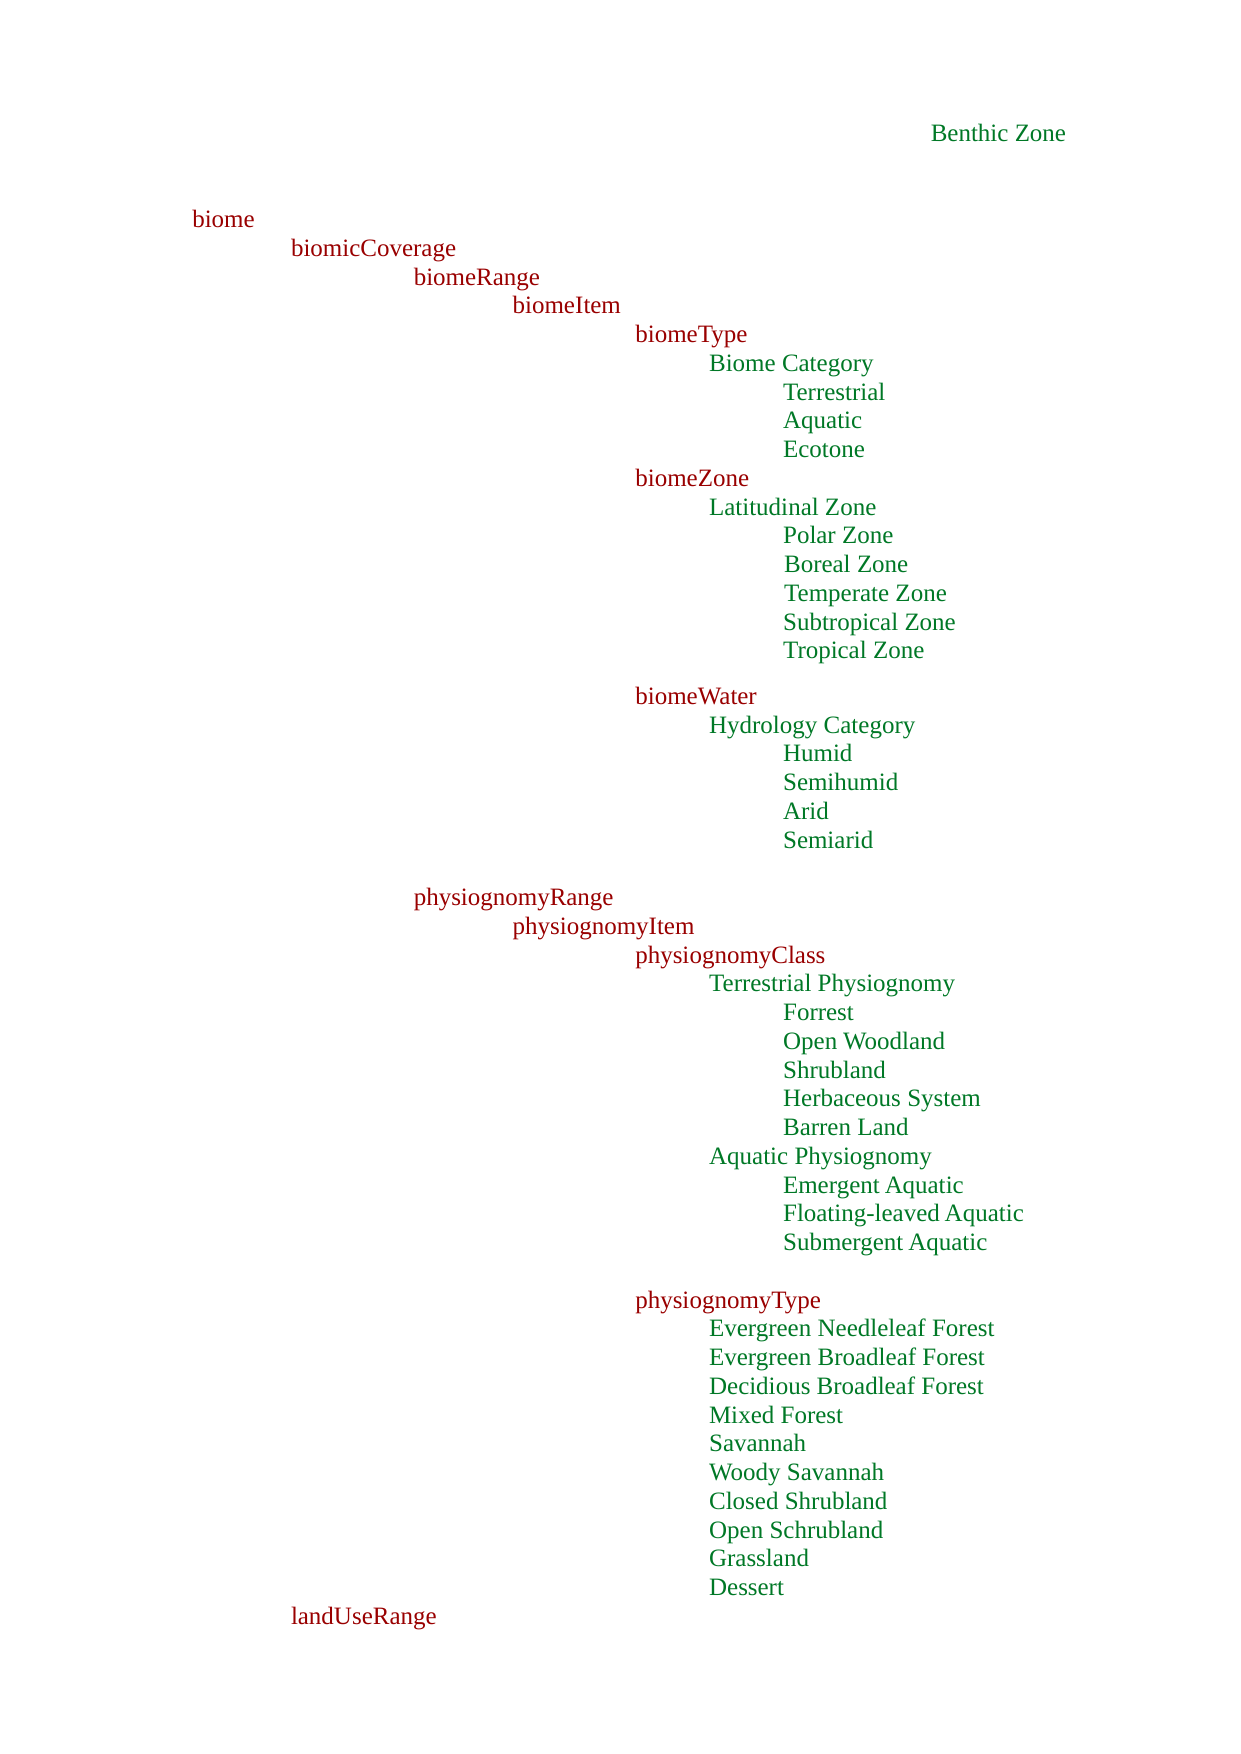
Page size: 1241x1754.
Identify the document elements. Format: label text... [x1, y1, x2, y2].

text Barren Land [118, 1112, 1122, 1141]
text biomeZone [118, 463, 1122, 492]
text Shrubland [118, 1055, 1122, 1083]
text Evergreen Needleleaf Forest [118, 1313, 1122, 1342]
text Mixed Forest [118, 1400, 1122, 1428]
text Savannah [118, 1428, 1122, 1457]
text Herbaceous System [118, 1083, 1122, 1112]
text Floating-leaved Aquatic [118, 1198, 1122, 1227]
text Polar Zone [118, 521, 1122, 549]
text Open Woodland [118, 1026, 1122, 1055]
text Evergreen Broadleaf Forest [118, 1342, 1122, 1371]
text Aquatic Physiognomy [118, 1141, 1122, 1170]
text Benthic Zone [118, 118, 1122, 147]
list Tropical Zone [118, 636, 1122, 664]
text biomeType [118, 319, 1122, 348]
text biome [118, 204, 1122, 233]
text Aquatic [118, 406, 1122, 434]
text Ecotone [118, 434, 1122, 463]
text Humid [118, 738, 1122, 767]
text Dessert [118, 1572, 1122, 1601]
text Grassland [118, 1543, 1122, 1572]
text Terrestrial Physiognomy [118, 968, 1122, 997]
text Submergent Aquatic [118, 1227, 1122, 1256]
text biomeWater [118, 681, 1122, 710]
text physiognomyRange [118, 882, 1122, 911]
text physiognomyItem [118, 911, 1122, 940]
list Subtropical Zone [118, 607, 1122, 636]
text Closed Shrubland [118, 1486, 1122, 1515]
list Temperate Zone [193, 578, 1122, 607]
text physiognomyType [118, 1285, 1122, 1313]
text Semihumid [118, 767, 1122, 796]
text Open Schrubland [118, 1515, 1122, 1543]
text Emergent Aquatic [118, 1170, 1122, 1198]
text biomicCoverage [118, 233, 1122, 262]
text Arid [118, 796, 1122, 825]
text biomeItem [118, 291, 1122, 319]
text landUseRange [118, 1601, 1122, 1630]
text Biome Category [118, 348, 1122, 377]
list Boreal Zone [193, 549, 1122, 578]
text Decidious Broadleaf Forest [118, 1371, 1122, 1400]
text Latitudinal Zone [118, 492, 1122, 521]
text physiognomyClass [118, 940, 1122, 968]
text Woody Savannah [118, 1457, 1122, 1486]
text Forrest [118, 997, 1122, 1026]
text Semiarid [118, 825, 1122, 853]
text Terrestrial [118, 377, 1122, 406]
text Hydrology Category [118, 710, 1122, 738]
text biomeRange [118, 262, 1122, 291]
